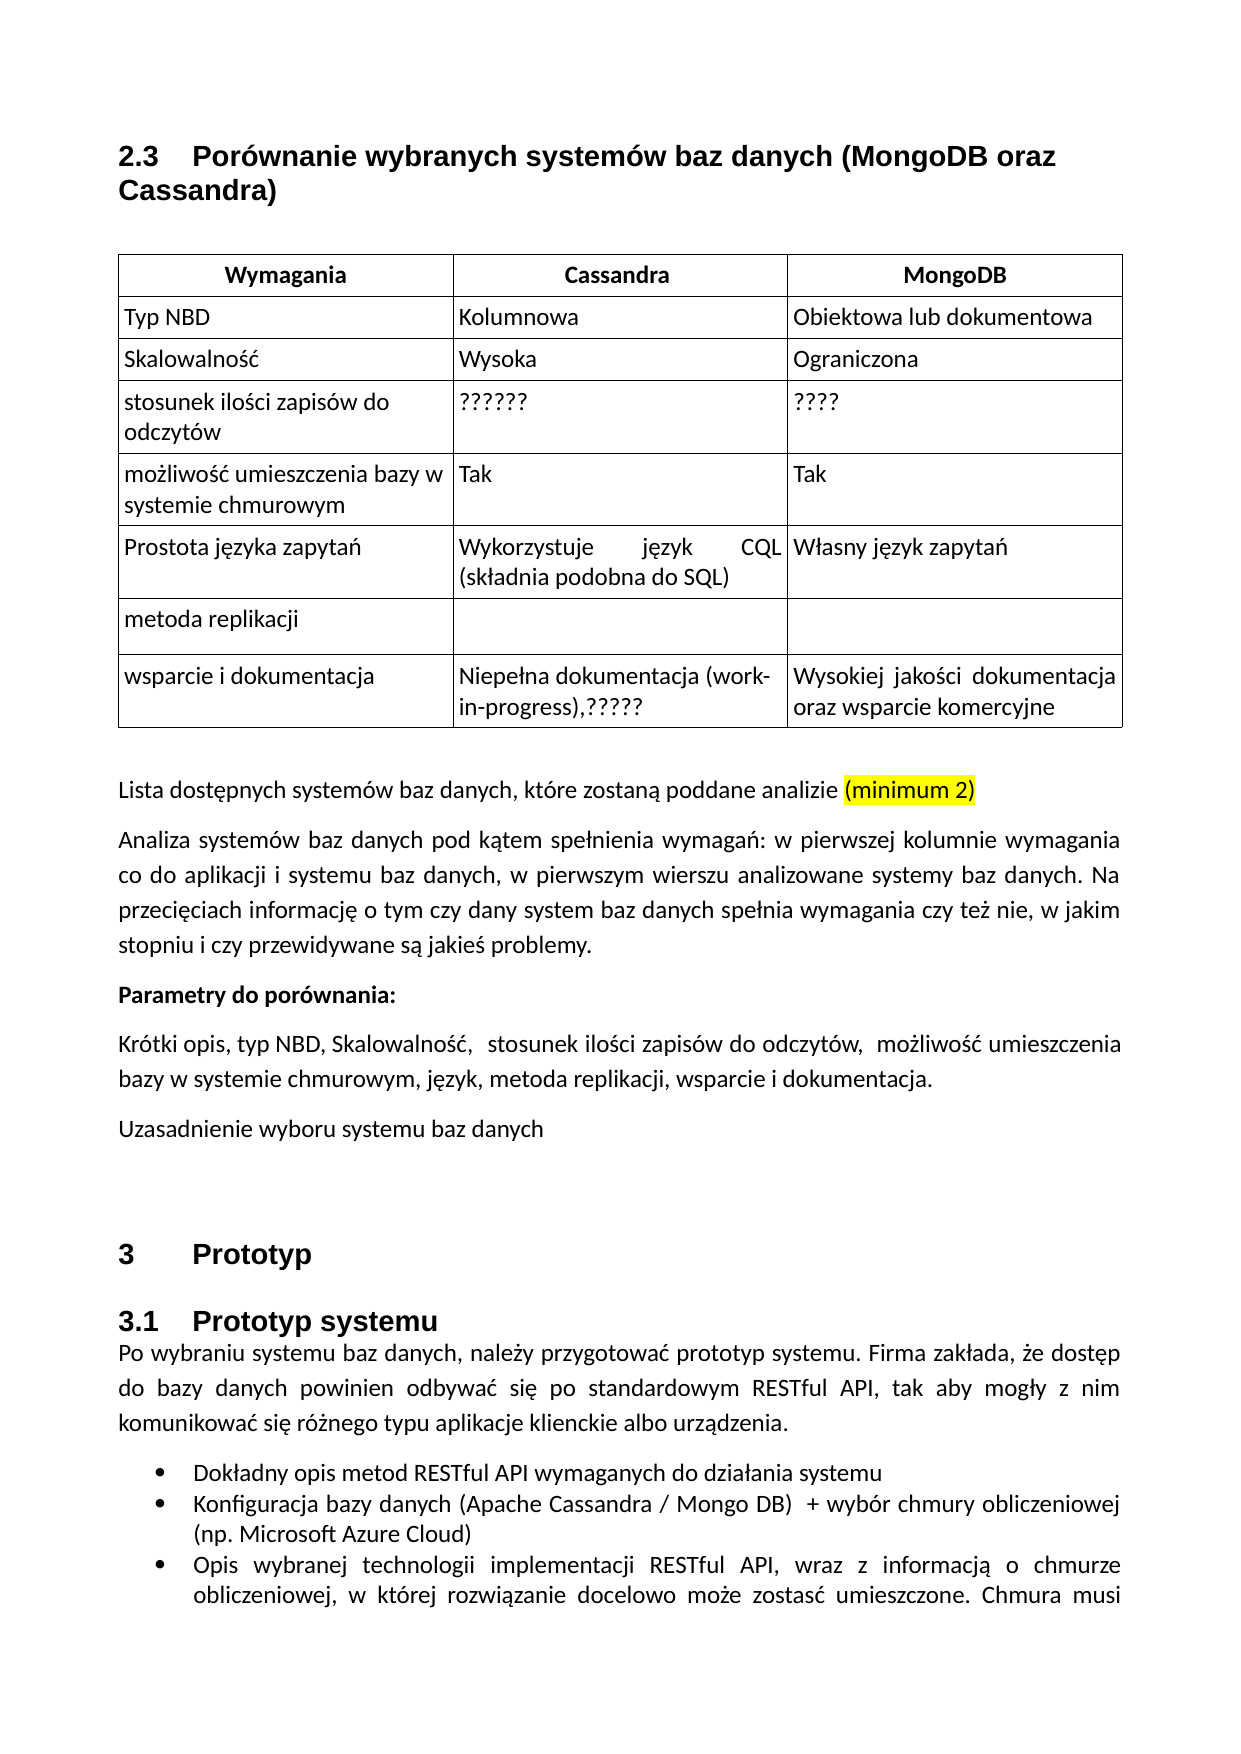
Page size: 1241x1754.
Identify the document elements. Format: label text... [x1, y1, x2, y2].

table_cell Tak [788, 454, 1122, 525]
table_cell możliwość umieszczenia bazy w systemie chmurowym [119, 454, 453, 525]
table_cell Obiektowa lub dokumentowa [788, 297, 1122, 338]
table_header Cassandra [454, 255, 787, 296]
table_cell metoda replikacji [119, 599, 453, 654]
table_cell Własny język zapytań [788, 526, 1122, 598]
list Konfiguracja bazy danych (Apache Cassandra / Mongo DB) + wybór chmury obliczeniowej (np. Microsoft Azure Cloud) [156, 1488, 1122, 1549]
table_cell Wysokiej jakości dokumentacja oraz wsparcie komercyjne [788, 655, 1122, 727]
table_cell ?????? [454, 381, 787, 452]
table_cell Kolumnowa [454, 297, 787, 338]
text Parametry do porównania: [118, 979, 1122, 1009]
table_cell [454, 599, 787, 654]
subtitle Prototyp [118, 1237, 1122, 1271]
table_cell Prostota języka zapytań [119, 526, 453, 598]
list Opis wybranej technologii implementacji RESTful API, wraz z informacją o chmurze obliczeniowej, w której rozwiązanie docelowo może zostasć umieszczone. Chmura musi [156, 1549, 1122, 1610]
subtitle Prototyp systemu [118, 1304, 1122, 1338]
table_header MongoDB [788, 255, 1122, 296]
text Krótki opis, typ NBD, Skalowalność, stosunek ilości zapisów do odczytów, możliwość umieszczenia bazy w systemie chmurowym, język, metoda replikacji, wsparcie i dokumentacja. [118, 1028, 1122, 1094]
table_cell Ograniczona [788, 339, 1122, 380]
table_cell Niepełna dokumentacja (work-in-progress),????? [454, 655, 787, 727]
text Analiza systemów baz danych pod kątem spełnienia wymagań: w pierwszej kolumnie wymagania co do aplikacji i systemu baz danych, w pierwszym wierszu analizowane systemy baz danych. Na przecięciach informację o tym czy dany system baz danych spełnia wymagania czy też nie, w jakim stopniu i czy przewidywane są jakieś problemy. [118, 824, 1122, 960]
table_cell [788, 599, 1122, 654]
text Lista dostępnych systemów baz danych, które zostaną poddane analizie (minimum 2) [118, 775, 1122, 805]
table_cell Skalowalność [119, 339, 453, 380]
table_cell Typ NBD [119, 297, 453, 338]
table_cell Wykorzystuje język CQL (składnia podobna do SQL) [454, 526, 787, 598]
subtitle Porównanie wybranych systemów baz danych (MongoDB oraz Cassandra) [118, 139, 1122, 206]
table_cell Wysoka [454, 339, 787, 380]
text Uzasadnienie wyboru systemu baz danych [118, 1113, 1122, 1143]
table_cell stosunek ilości zapisów do odczytów [119, 381, 453, 452]
table_cell Tak [454, 454, 787, 525]
text Po wybraniu systemu baz danych, należy przygotować prototyp systemu. Firma zakłada, że dostęp do bazy danych powinien odbywać się po standardowym RESTful API, tak aby mogły z nim komunikować się różnego typu aplikacje klienckie albo urządzenia. [118, 1338, 1122, 1438]
list Dokładny opis metod RESTful API wymaganych do działania systemu [156, 1457, 1122, 1488]
table_cell ???? [788, 381, 1122, 452]
table_cell wsparcie i dokumentacja [119, 655, 453, 727]
table_header Wymagania [119, 255, 453, 296]
